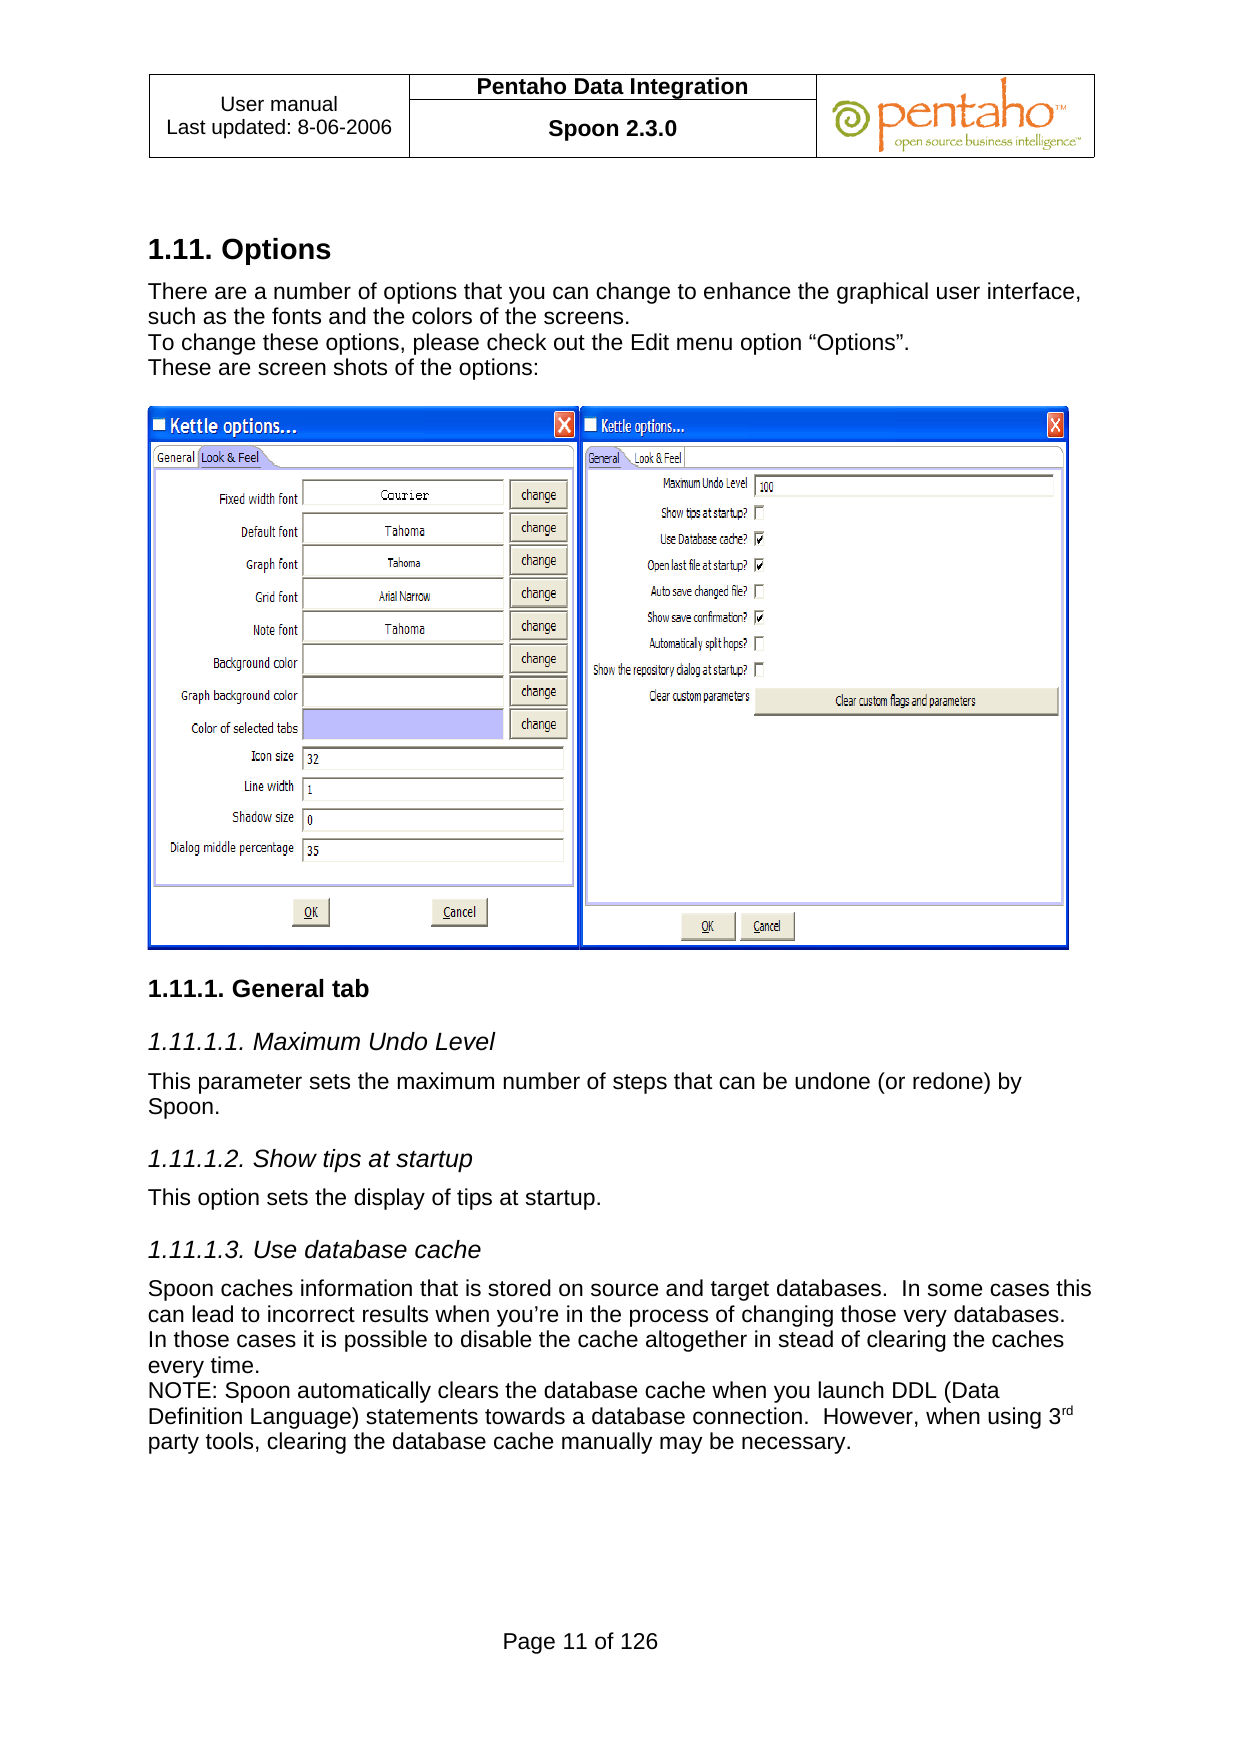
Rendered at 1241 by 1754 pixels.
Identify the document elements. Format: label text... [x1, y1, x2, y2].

text There are a number of options that you can change to enhance the graphical user interface, such as the fonts and the colors of the screens. [148, 278, 1092, 329]
text To change these options, please check out the Edit menu option “Options”. [148, 329, 1092, 355]
subtitle Maximum Undo Level [148, 1028, 1092, 1056]
picture [147, 406, 1069, 950]
text These are screen shots of the options: [148, 355, 1092, 381]
text Spoon caches information that is stored on source and target databases. In some cases this can lead to incorrect results when you’re in the process of changing those very databases. In those cases it is possible to disable the cache altogether in stead of clearing the caches every time. [148, 1276, 1092, 1378]
text NOTE: Spoon automatically clears the database cache when you launch DDL (Data Definition Language) statements towards a database connection. However, when using 3rd party tools, clearing the database cache manually may be necessary. [148, 1378, 1092, 1454]
text This parameter sets the maximum number of steps that can be undone (or redone) by Spoon. [148, 1068, 1092, 1119]
text This option sets the display of tips at startup. [148, 1185, 1092, 1210]
subtitle General tab [148, 975, 1092, 1003]
subtitle Options [148, 233, 1092, 266]
subtitle Use database cache [148, 1235, 1092, 1263]
subtitle Show tips at startup [148, 1144, 1092, 1172]
